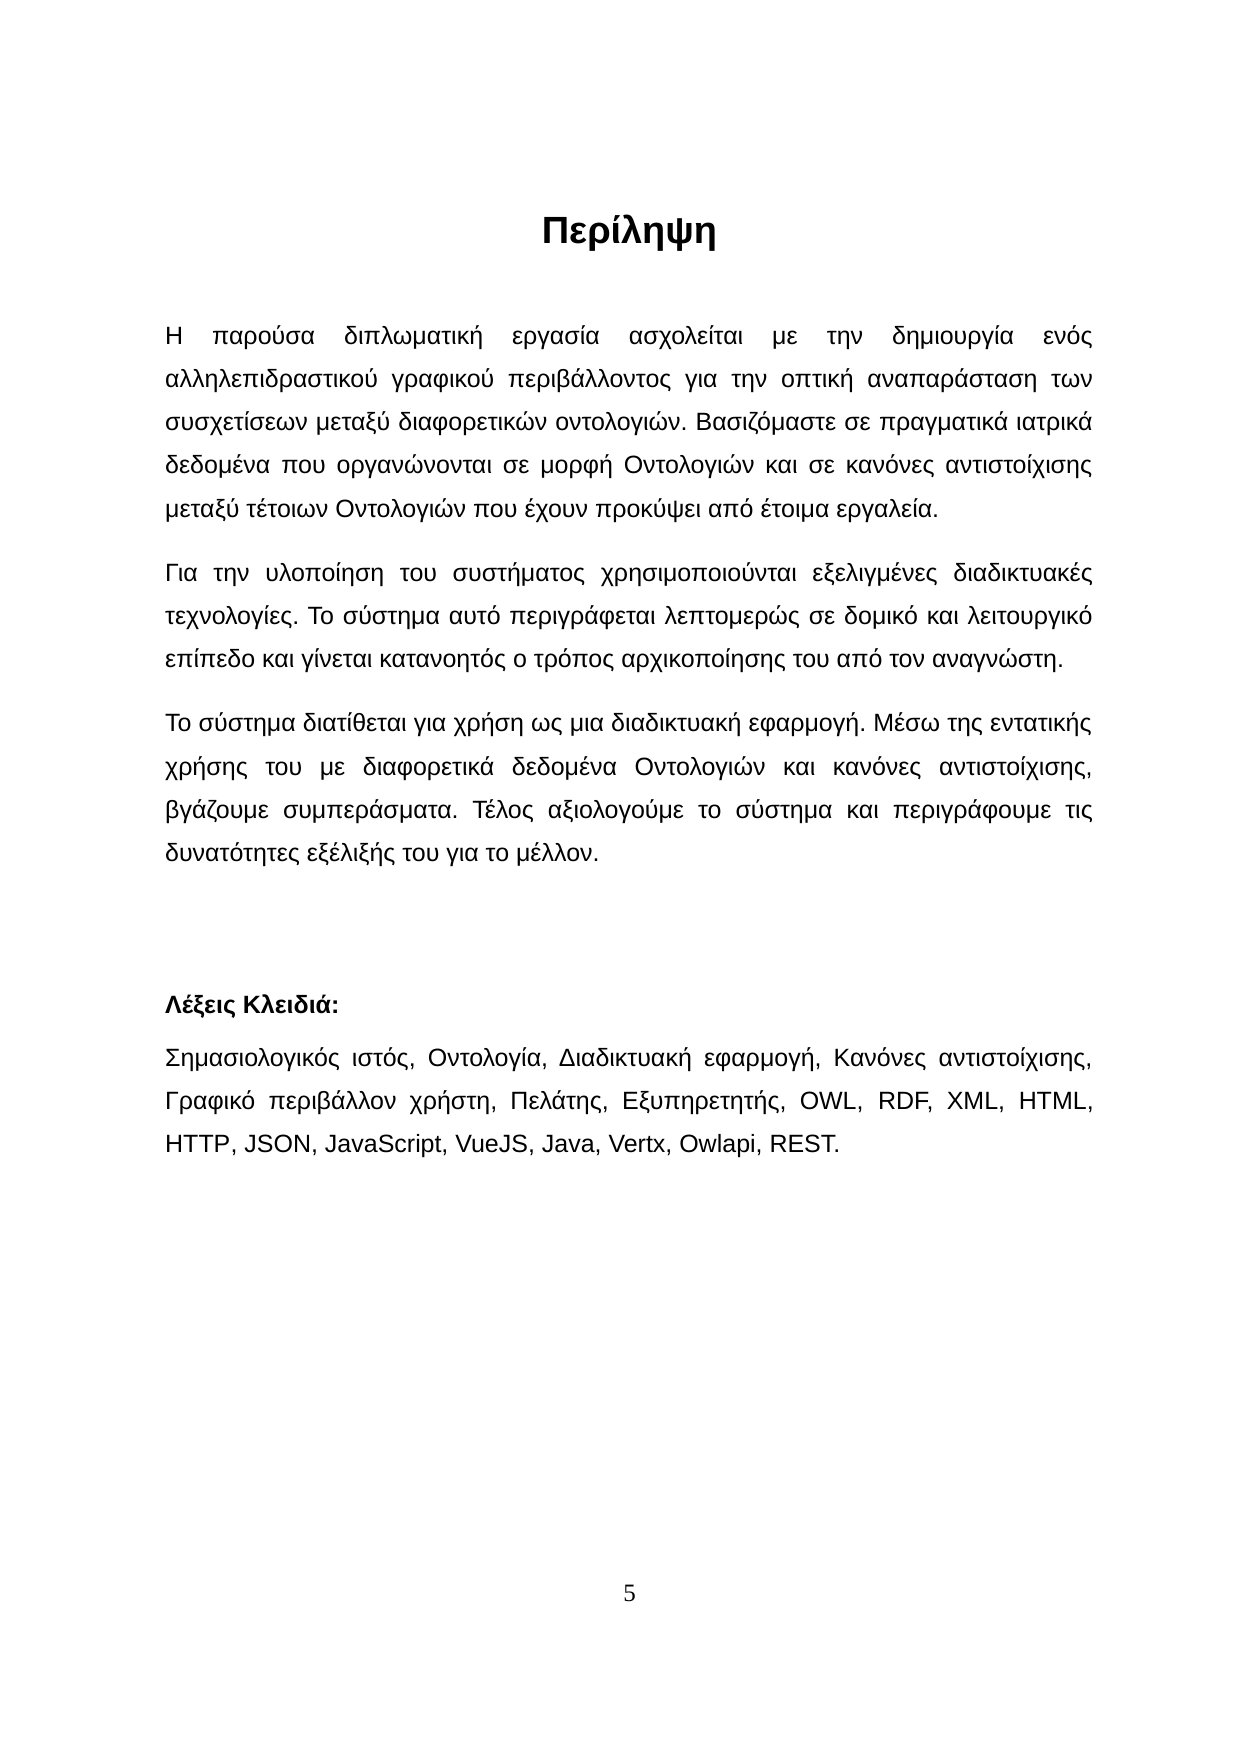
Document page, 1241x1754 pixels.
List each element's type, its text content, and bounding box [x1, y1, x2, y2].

text Το σύστημα διατίθεται για χρήση ως μια διαδικτυακή εφαρμογή. Μέσω της εντατικής χρήσης του με διαφορετικά δεδομένα Οντολογιών και κανόνες αντιστοίχισης, βγάζουμε συμπεράσματα. Τέλος αξιολογούμε το σύστημα και περιγράφουμε τις δυνατότητες εξέλιξής του για το μέλλον. [165, 708, 1093, 867]
text Σημασιολογικός ιστός, Οντολογία, Διαδικτυακή εφαρμογή, Κανόνες αντιστοίχισης, Γραφικό περιβάλλον χρήστη, Πελάτης, Εξυπηρετητής, OWL, RDF, XML, HTML, HTTP, JSON, JavaScript, VueJS, Java, Vertx, Owlapi, REST. [165, 1043, 1093, 1158]
text Η παρούσα διπλωματική εργασία ασχολείται με την δημιουργία ενός αλληλεπιδραστικού γραφικού περιβάλλοντος για την οπτική αναπαράσταση των συσχετίσεων μεταξύ διαφορετικών οντολογιών. Βασιζόμαστε σε πραγματικά ιατρικά δεδομένα που οργανώνονται σε μορφή Οντολογιών και σε κανόνες αντιστοίχισης μεταξύ τέτοιων Οντολογιών που έχουν προκύψει από έτοιμα εργαλεία. [165, 321, 1093, 522]
text Για την υλοποίηση του συστήματος χρησιμοποιούνται εξελιγμένες διαδικτυακές τεχνολογίες. Το σύστημα αυτό περιγράφεται λεπτομερώς σε δομικό και λειτουργικό επίπεδο και γίνεται κατανοητός ο τρόπος αρχικοποίησης του από τον αναγνώστη. [165, 558, 1093, 673]
text Λέξεις Κλειδιά: [165, 990, 1093, 1019]
subtitle Περίληψη [165, 208, 1093, 251]
